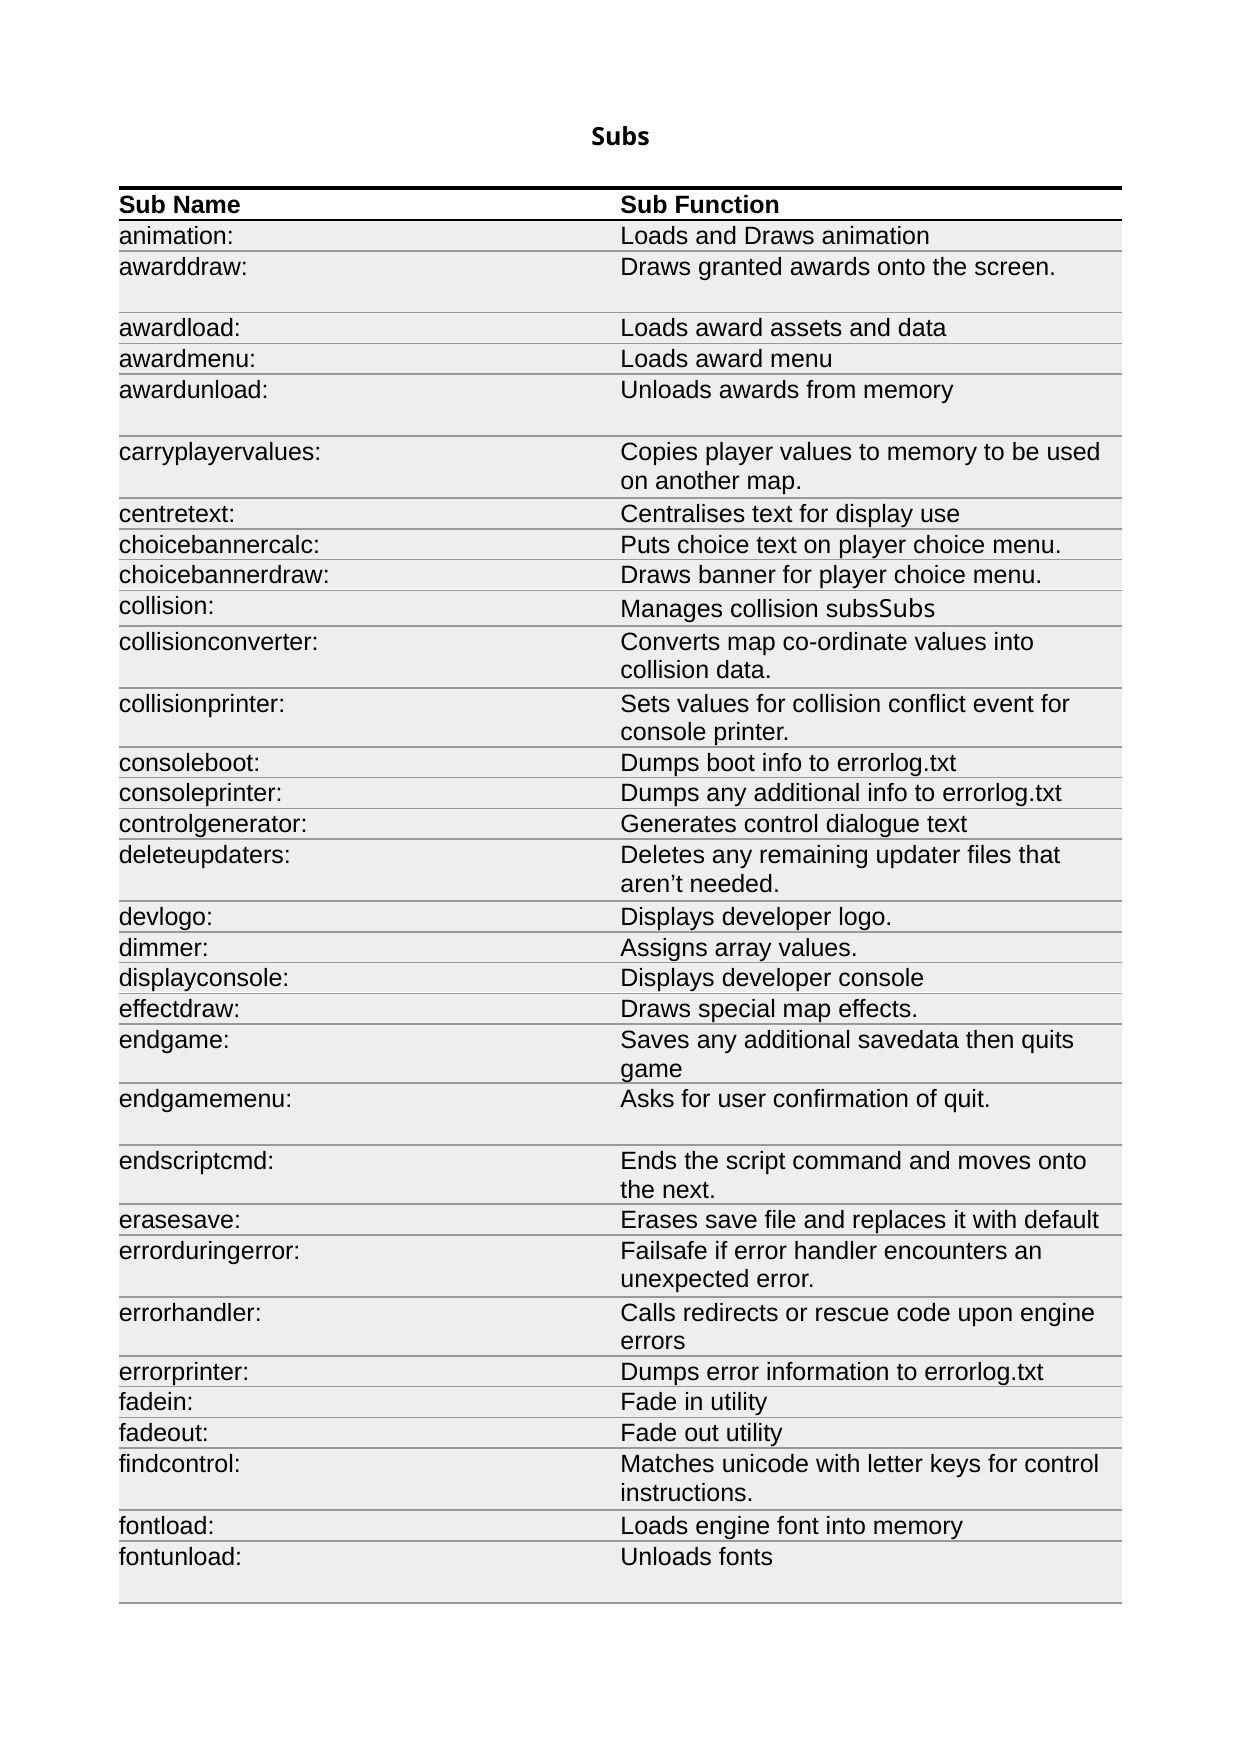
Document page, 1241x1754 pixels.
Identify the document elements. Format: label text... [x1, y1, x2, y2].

table_cell Copies player values to memory to be used on another map. [620, 437, 1122, 497]
table_cell devlogo: [119, 902, 620, 931]
table_cell endgame: [119, 1025, 620, 1082]
table_cell fontload: [119, 1511, 620, 1540]
table_cell awardload: [119, 313, 620, 343]
table_cell Saves any additional savedata then quits game [620, 1025, 1122, 1082]
table_cell Generates control dialogue text [620, 809, 1122, 838]
table_cell Dumps any additional info to errorlog.txt [620, 778, 1122, 808]
table_cell fadein: [119, 1387, 620, 1417]
table_cell Centralises text for display use [620, 499, 1122, 528]
table_cell Asks for user confirmation of quit. [620, 1084, 1122, 1144]
table_cell errorprinter: [119, 1357, 620, 1386]
table_cell Loads award menu [620, 344, 1122, 373]
table_cell Failsafe if error handler encounters an unexpected error. [620, 1236, 1122, 1296]
table_cell animation: [119, 221, 620, 250]
table_cell collisionprinter: [119, 689, 620, 746]
table_cell Fade out utility [620, 1418, 1122, 1447]
subtitle Subs [118, 118, 1122, 152]
table_cell dimmer: [119, 933, 620, 962]
table_cell deleteupdaters: [119, 840, 620, 900]
table_cell Loads and Draws animation [620, 221, 1122, 250]
table_cell endscriptcmd: [119, 1146, 620, 1203]
table_cell Erases save file and replaces it with default [620, 1205, 1122, 1234]
table_cell centretext: [119, 499, 620, 528]
table_cell Dumps boot info to errorlog.txt [620, 748, 1122, 777]
table_cell errorhandler: [119, 1298, 620, 1355]
table_cell Ends the script command and moves onto the next. [620, 1146, 1122, 1203]
table_cell Loads award assets and data [620, 313, 1122, 343]
table_cell consoleboot: [119, 748, 620, 777]
table_cell effectdraw: [119, 994, 620, 1023]
table_cell fadeout: [119, 1418, 620, 1447]
table_header Sub Name [119, 190, 620, 219]
table_cell Converts map co-ordinate values into collision data. [620, 627, 1122, 687]
table_cell Puts choice text on player choice menu. [620, 530, 1122, 559]
table_cell Dumps error information to errorlog.txt [620, 1357, 1122, 1386]
table_cell Draws banner for player choice menu. [620, 560, 1122, 589]
table_cell Draws granted awards onto the screen. [620, 252, 1122, 312]
table_cell collision: [119, 591, 620, 625]
table_cell choicebannercalc: [119, 530, 620, 559]
table_cell endgamemenu: [119, 1084, 620, 1144]
table_cell Deletes any remaining updater files that aren’t needed. [620, 840, 1122, 900]
table_cell awardmenu: [119, 344, 620, 373]
table_cell errorduringerror: [119, 1236, 620, 1296]
table_cell Manages collision subsSubs [620, 591, 1122, 625]
table_cell Fade in utility [620, 1387, 1122, 1417]
table_cell Draws special map effects. [620, 994, 1122, 1023]
table_cell awarddraw: [119, 252, 620, 312]
table_cell controlgenerator: [119, 809, 620, 838]
table_cell displayconsole: [119, 963, 620, 992]
table_cell Displays developer logo. [620, 902, 1122, 931]
table_cell Matches unicode with letter keys for control instructions. [620, 1449, 1122, 1509]
table_cell Unloads fonts [620, 1542, 1122, 1602]
table_cell Unloads awards from memory [620, 375, 1122, 435]
table_cell Loads engine font into memory [620, 1511, 1122, 1540]
table_cell fontunload: [119, 1542, 620, 1602]
table_cell choicebannerdraw: [119, 560, 620, 589]
table_header Sub Function [620, 190, 1122, 219]
table_cell Sets values for collision conflict event for console printer. [620, 689, 1122, 746]
table_cell findcontrol: [119, 1449, 620, 1509]
table_cell consoleprinter: [119, 778, 620, 808]
table_cell awardunload: [119, 375, 620, 435]
table_cell erasesave: [119, 1205, 620, 1234]
table_cell Assigns array values. [620, 933, 1122, 962]
table_cell Calls redirects or rescue code upon engine errors [620, 1298, 1122, 1355]
table_cell carryplayervalues: [119, 437, 620, 497]
table_cell collisionconverter: [119, 627, 620, 687]
table_cell Displays developer console [620, 963, 1122, 992]
